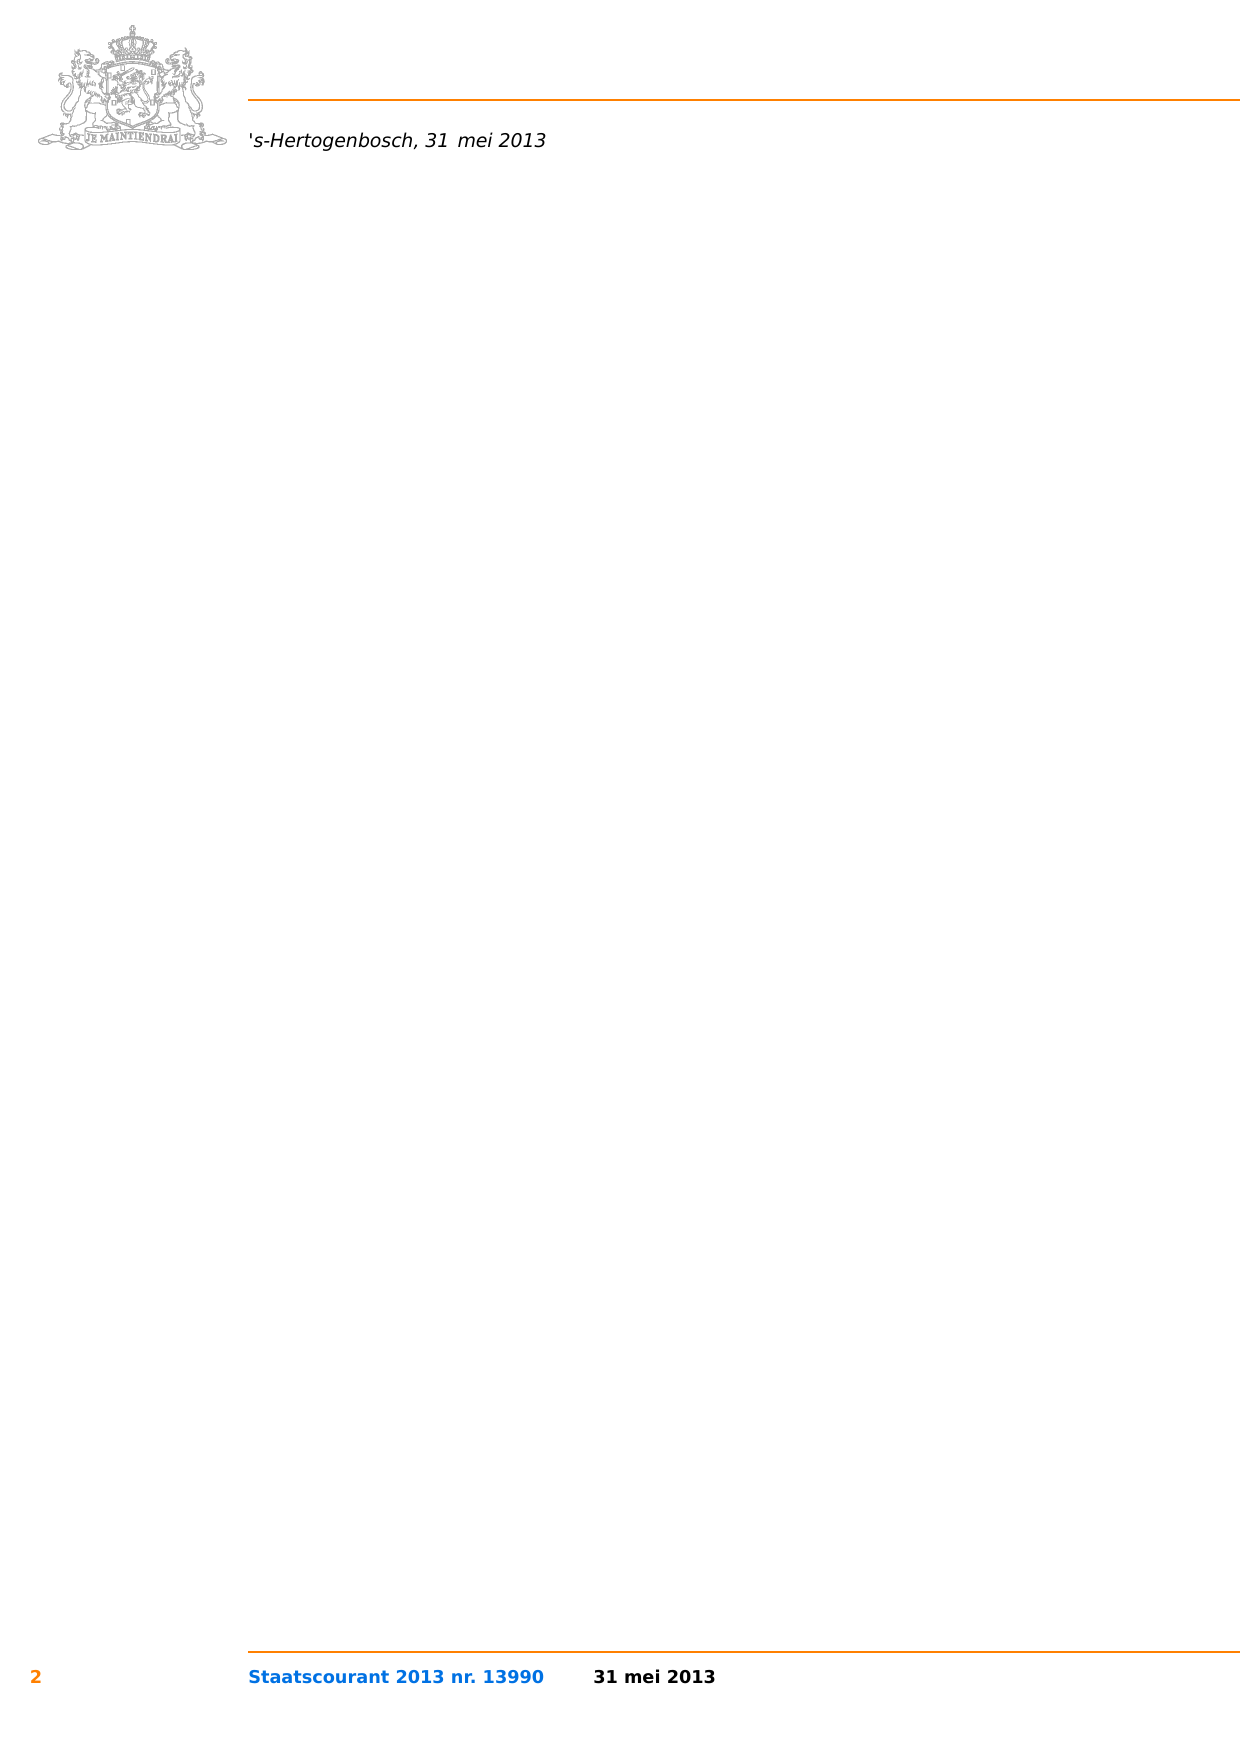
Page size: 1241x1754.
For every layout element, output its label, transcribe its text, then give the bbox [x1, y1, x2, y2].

text 's-Hertogenbosch, 31 mei 2013 [248, 130, 1163, 152]
picture [38, 25, 227, 150]
